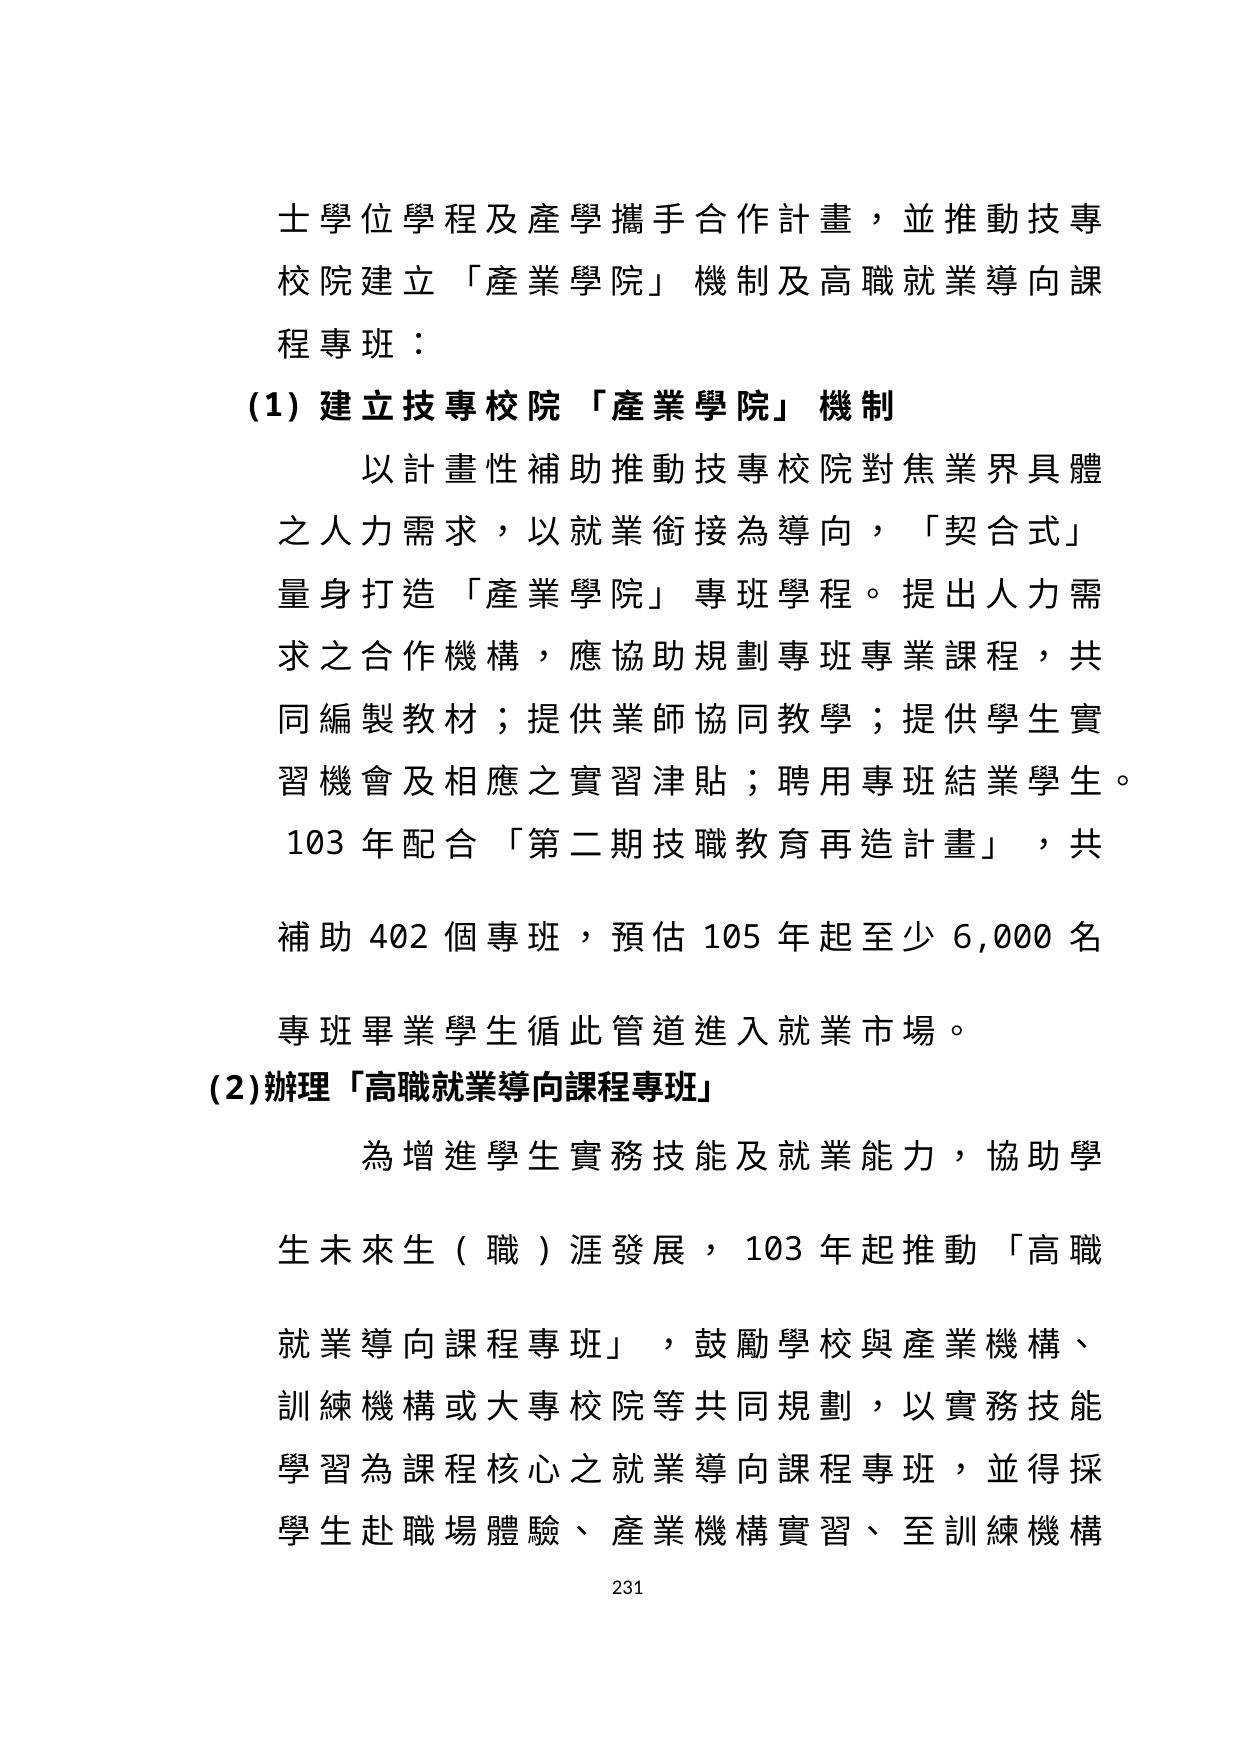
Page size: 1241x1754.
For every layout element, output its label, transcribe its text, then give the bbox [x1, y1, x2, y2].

text (2)辦理「高職就業導向課程專班」 [148, 1050, 1107, 1112]
text 士學位學程及產學攜手合作計畫，並推動技專校院建立「產業學院」機制及高職就業導向課程專班： [237, 175, 1107, 362]
text 為增進學生實務技能及就業能力，協助學生未來生(職)涯發展，103年起推動「高職就業導向課程專班」，鼓勵學校與產業機構、訓練機構或大專校院等共同規劃，以實務技能學習為課程核心之就業導向課程專班，並得採學生赴職場體驗、產業機構實習、至訓練機構 [252, 1112, 1107, 1550]
text 以計畫性補助推動技專校院對焦業界具體之人力需求，以就業銜接為導向，「契合式」量身打造「產業學院」專班學程。提出人力需求之合作機構，應協助規劃專班專業課程，共同編製教材；提供業師協同教學；提供學生實習機會及相應之實習津貼；聘用專班結業學生。103年配合「第二期技職教育再造計畫」，共補助402個專班，預估105年起至少6,000名專班畢業學生循此管道進入就業市場。 [252, 425, 1107, 1050]
text (1)建立技專校院「產業學院」機制 [204, 362, 1107, 425]
